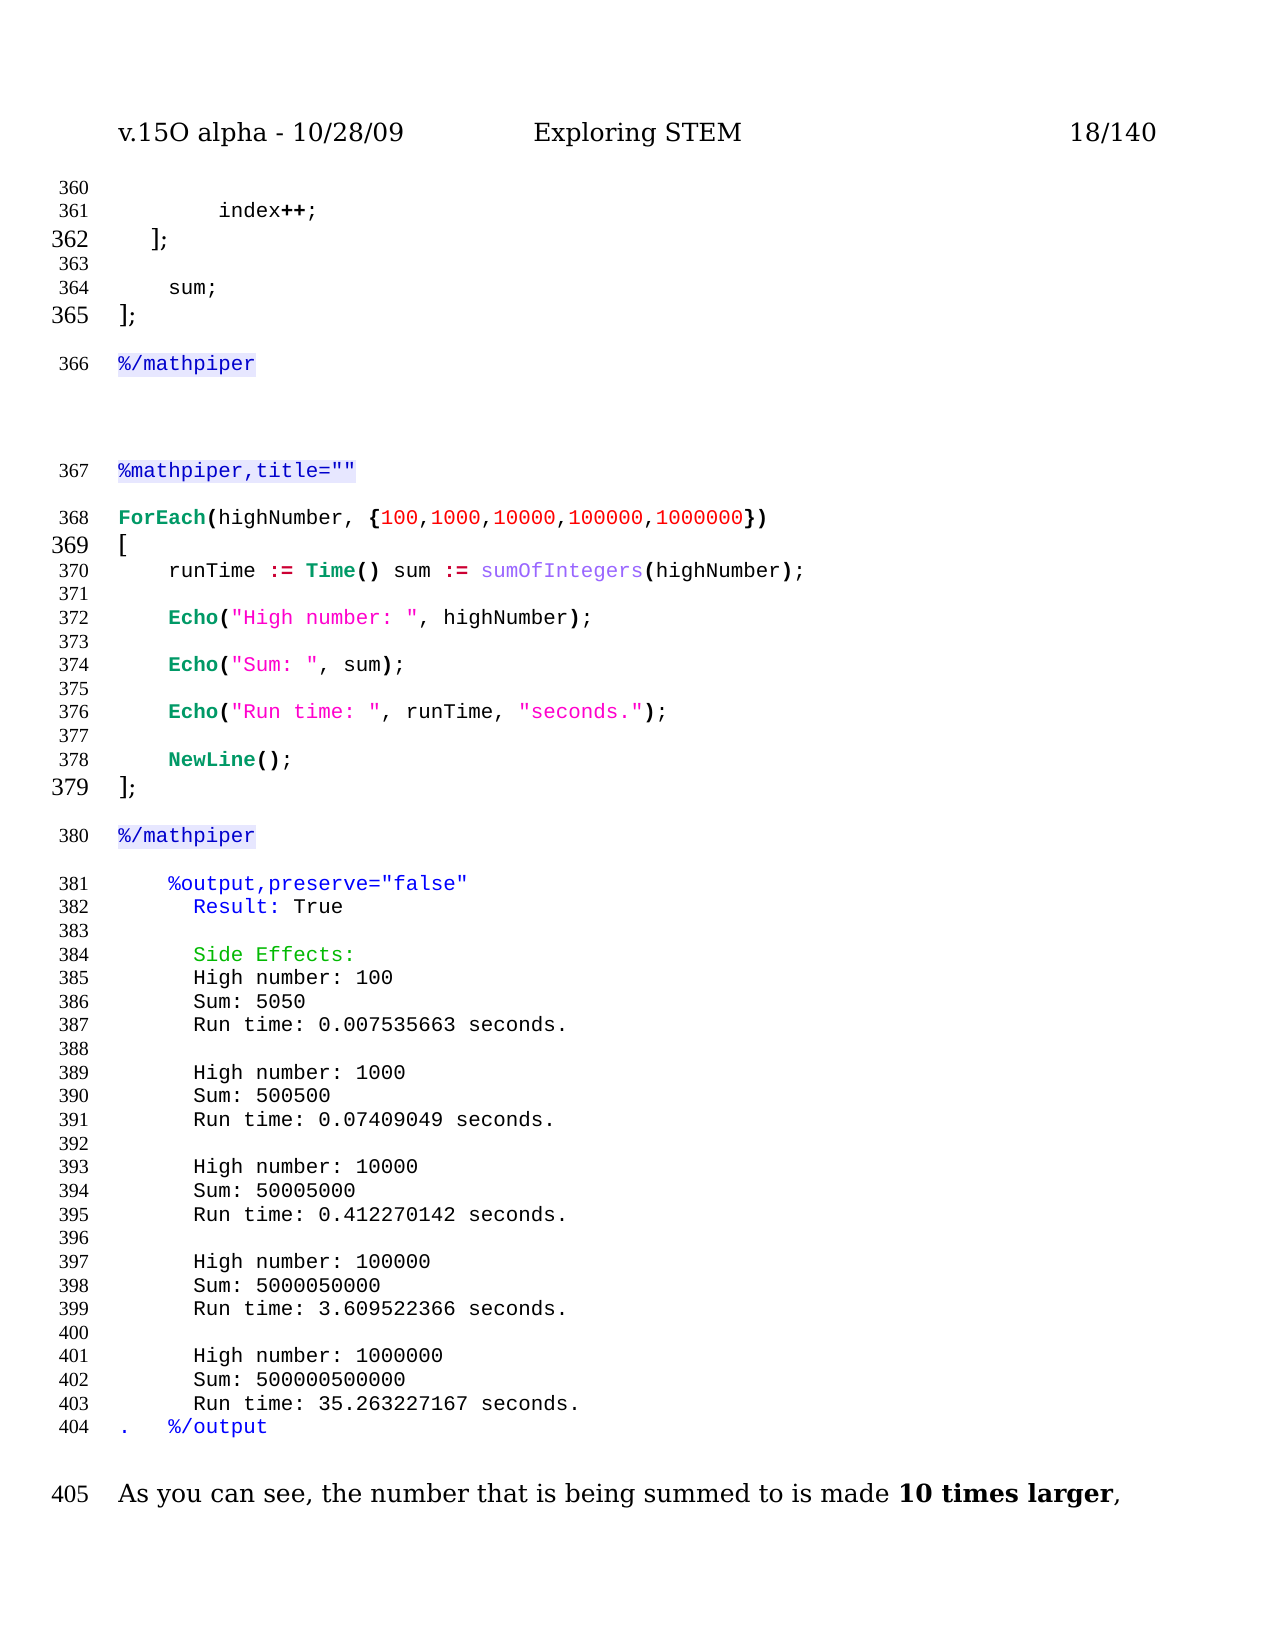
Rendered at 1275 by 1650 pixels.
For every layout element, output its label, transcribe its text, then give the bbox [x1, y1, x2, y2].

text %mathpiper,title="" [118, 459, 1157, 483]
text ]; [118, 772, 1157, 802]
text Run time: 0.07409049 seconds. [118, 1109, 1157, 1133]
text sum; [118, 277, 1157, 301]
text High number: 1000000 [118, 1346, 1157, 1369]
text %output,preserve="false" [118, 873, 1157, 896]
text ]; [118, 301, 1157, 330]
text . %/output [118, 1416, 1157, 1440]
text Run time: 35.263227167 seconds. [118, 1393, 1157, 1416]
text Run time: 0.007535663 seconds. [118, 1014, 1157, 1038]
text Echo("High number: ", highNumber); [118, 607, 1157, 631]
text High number: 100 [118, 967, 1157, 991]
text Result: True [118, 896, 1157, 920]
text ]; [118, 224, 1157, 253]
text High number: 1000 [118, 1062, 1157, 1085]
text [ [118, 531, 1157, 560]
text Side Effects: [118, 943, 1157, 967]
text High number: 10000 [118, 1156, 1157, 1180]
text Sum: 5050 [118, 991, 1157, 1014]
text Run time: 0.412270142 seconds. [118, 1204, 1157, 1227]
text %/mathpiper [118, 825, 1157, 849]
text %/mathpiper [118, 353, 1157, 377]
text Sum: 50005000 [118, 1180, 1157, 1204]
text Sum: 500000500000 [118, 1369, 1157, 1393]
text runTime := Time() sum := sumOfIntegers(highNumber); [118, 560, 1157, 583]
text Sum: 500500 [118, 1085, 1157, 1109]
text Run time: 3.609522366 seconds. [118, 1298, 1157, 1322]
text Echo("Run time: ", runTime, "seconds."); [118, 702, 1157, 725]
text NewLine(); [118, 749, 1157, 772]
text Echo("Sum: ", sum); [118, 654, 1157, 678]
text Sum: 5000050000 [118, 1274, 1157, 1298]
text High number: 100000 [118, 1251, 1157, 1274]
text index++; [118, 200, 1157, 224]
text As you can see, the number that is being summed to is made 10 times larger, [118, 1478, 1157, 1508]
text ForEach(highNumber, {100,1000,10000,100000,1000000}) [118, 507, 1157, 531]
